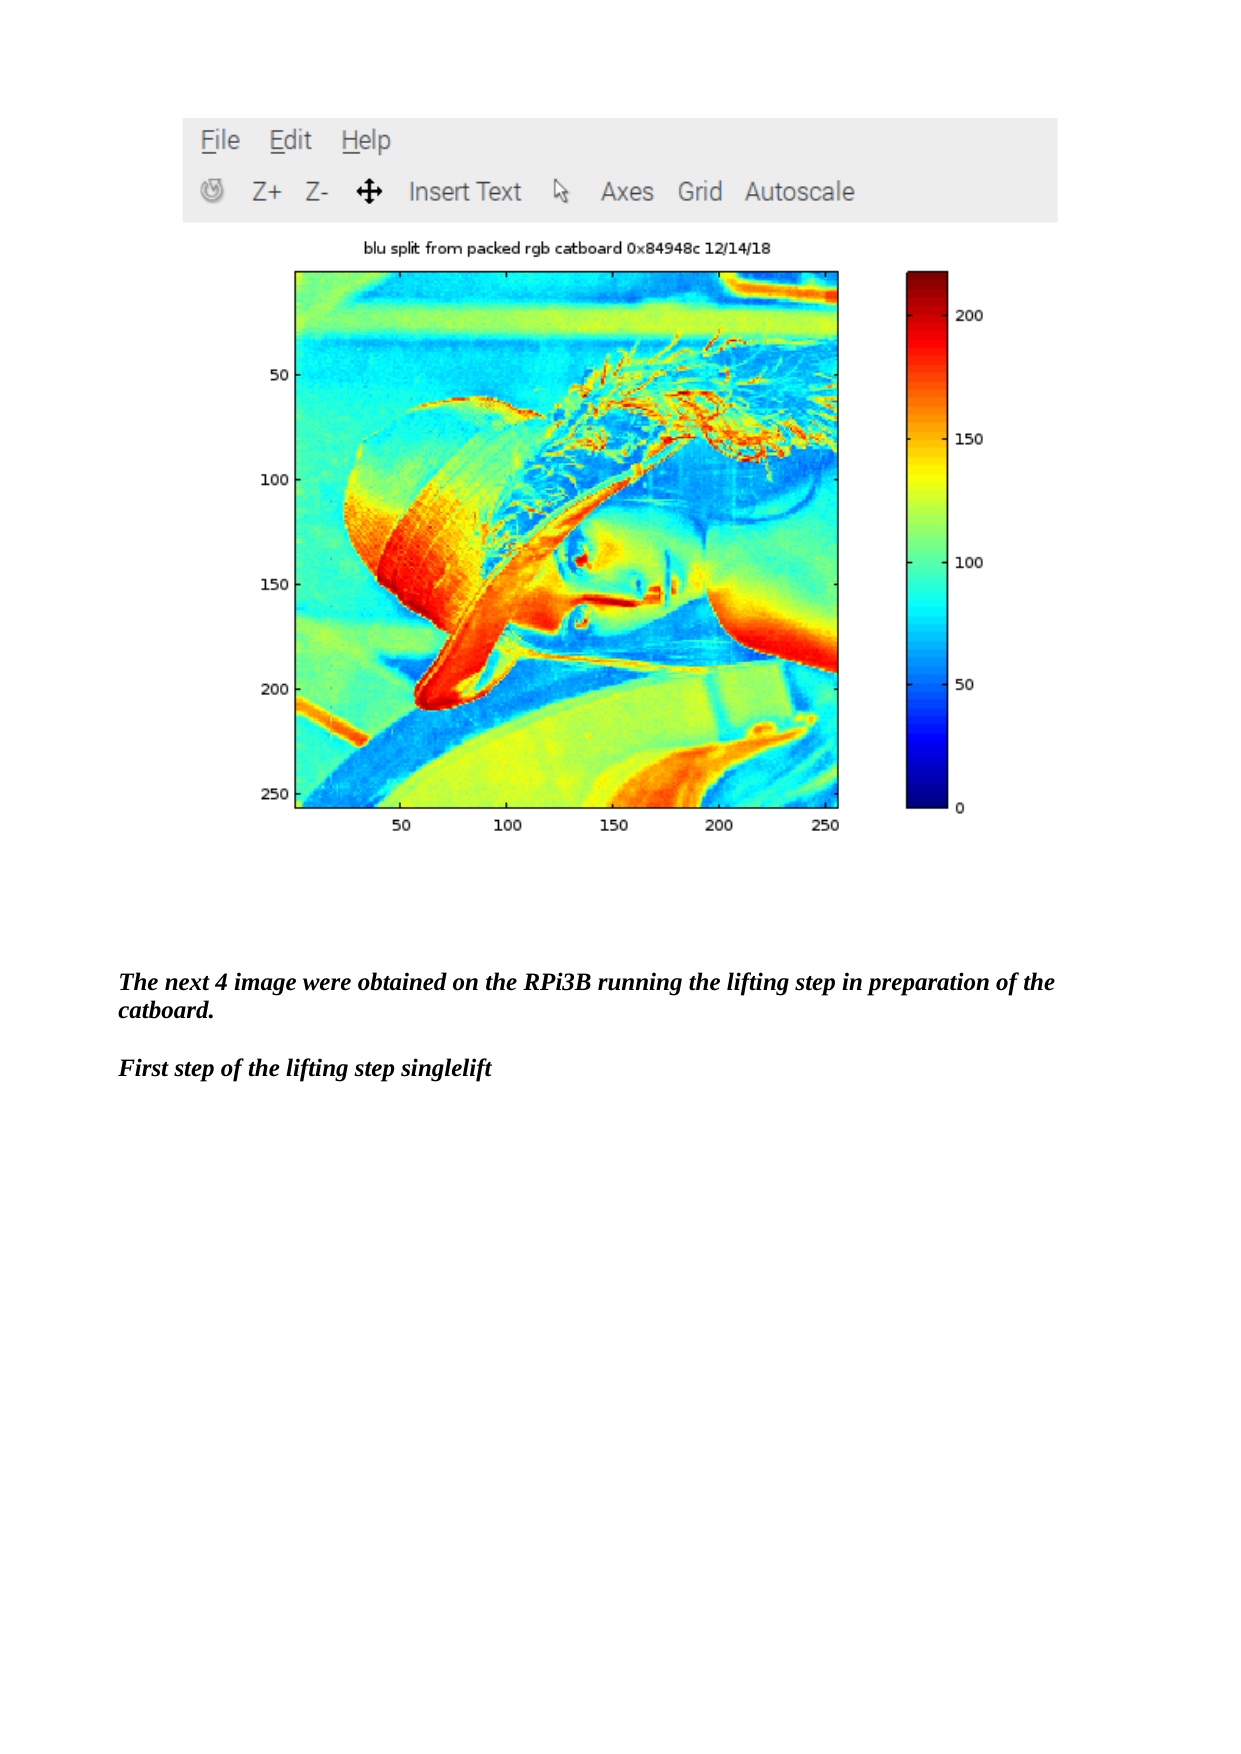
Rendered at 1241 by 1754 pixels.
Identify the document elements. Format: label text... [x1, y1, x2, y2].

text First step of the lifting step singlelift [118, 1053, 1122, 1082]
picture [182, 118, 1058, 881]
text The next 4 image were obtained on the RPi3B running the lifting step in preparation of the catboard. [118, 967, 1122, 1024]
